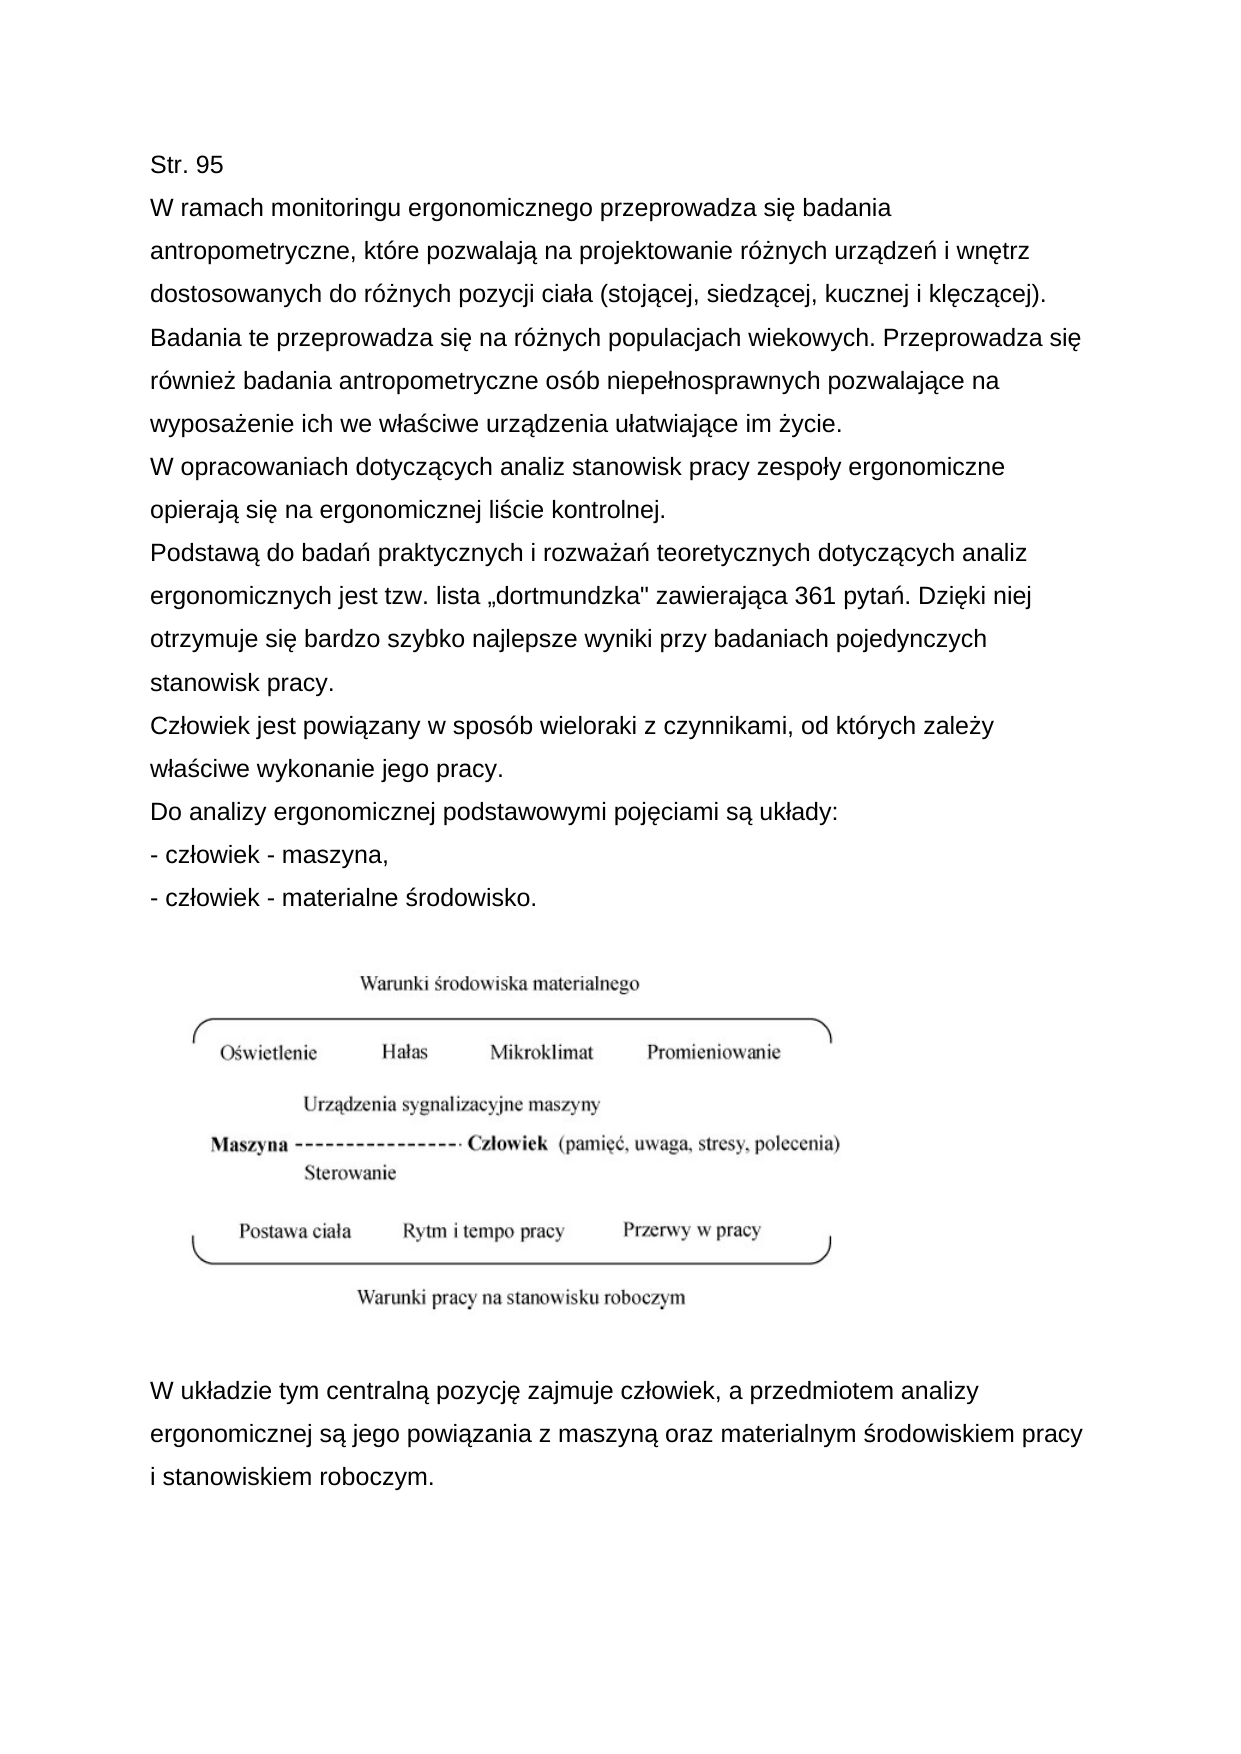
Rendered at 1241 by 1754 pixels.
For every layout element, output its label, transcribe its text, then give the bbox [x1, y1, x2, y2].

text W ramach monitoringu ergonomicznego przeprowadza się badania antropometryczne, które pozwalają na projektowanie różnych urządzeń i wnętrz dostosowanych do różnych pozycji ciała (stojącej, siedzącej, kucznej i klęczącej). Badania te przeprowadza się na różnych populacjach wiekowych. Przeprowadza się również badania antropometryczne osób niepełnosprawnych pozwalające na wyposażenie ich we właściwe urządzenia ułatwiające im życie. [150, 193, 1090, 437]
text - człowiek - maszyna, [150, 840, 1090, 869]
text Człowiek jest powiązany w sposób wieloraki z czynnikami, od których zależy właściwe wykonanie jego pracy. [150, 711, 1090, 782]
text Podstawą do badań praktycznych i rozważań teoretycznych dotyczących analiz ergonomicznych jest tzw. lista „dortmundzka" zawierająca 361 pytań. Dzięki niej otrzymuje się bardzo szybko najlepsze wyniki przy badaniach pojedynczych stanowisk pracy. [150, 538, 1090, 696]
text W opracowaniach dotyczących analiz stanowisk pracy zespoły ergonomiczne opierają się na ergonomicznej liście kontrolnej. [150, 452, 1090, 524]
text Do analizy ergonomicznej podstawowymi pojęciami są układy: [150, 797, 1090, 826]
text Str. 95 [150, 150, 1090, 179]
picture [150, 969, 866, 1319]
text - człowiek - materialne środowisko. [150, 883, 1090, 912]
text W układzie tym centralną pozycję zajmuje człowiek, a przedmiotem analizy ergonomicznej są jego powiązania z maszyną oraz materialnym środowiskiem pracy i stanowiskiem roboczym. [150, 1376, 1090, 1491]
